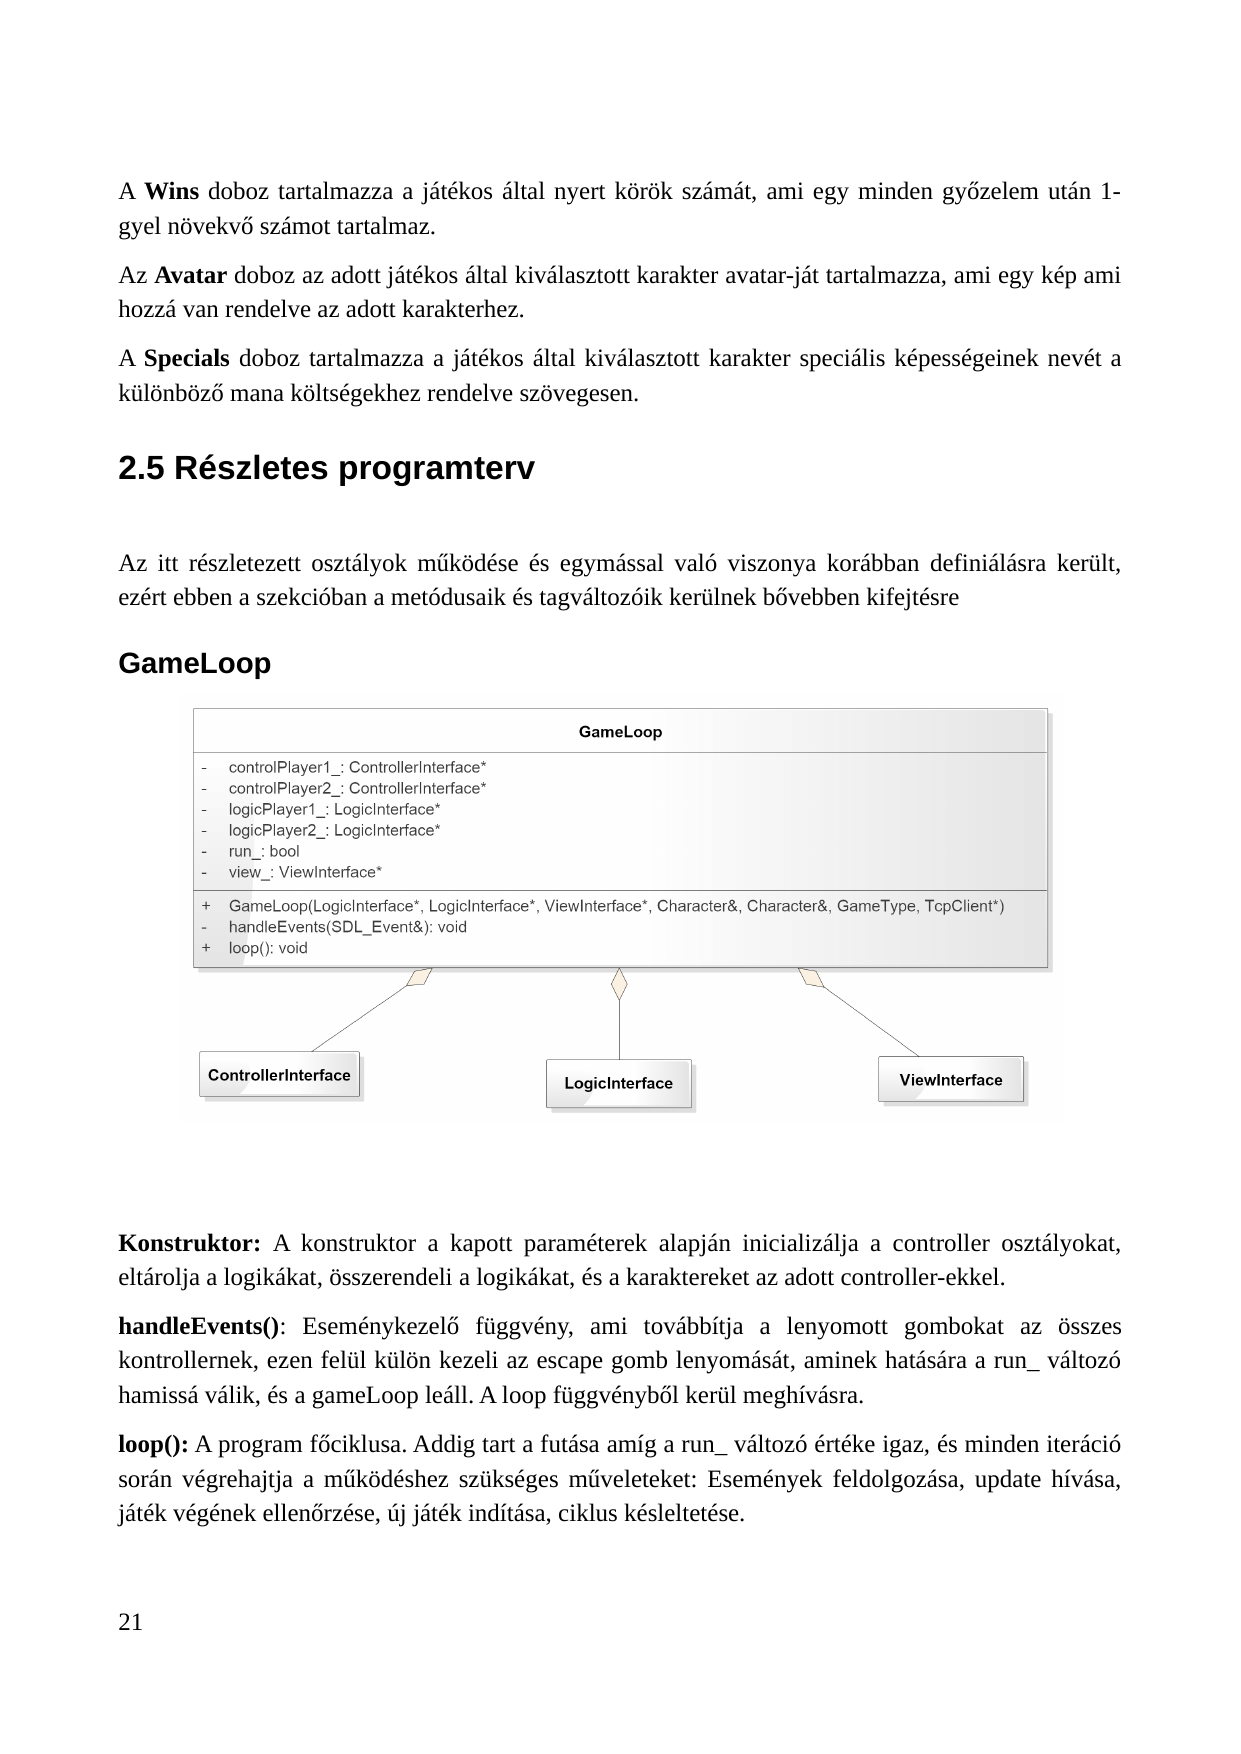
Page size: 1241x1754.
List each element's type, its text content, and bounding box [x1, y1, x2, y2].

text A Wins doboz tartalmazza a játékos által nyert körök számát, ami egy minden győzelem után 1-gyel növekvő számot tartalmaz. [118, 176, 1122, 239]
text Konstruktor: A konstruktor a kapott paraméterek alapján inicializálja a controller osztályokat, eltárolja a logikákat, összerendeli a logikákat, és a karaktereket az adott controller-ekkel. [118, 1228, 1122, 1291]
picture [177, 692, 1063, 1124]
subtitle 2.5 Részletes programterv [118, 448, 1122, 486]
text handleEvents(): Eseménykezelő függvény, ami továbbítja a lenyomott gombokat az összes kontrollernek, ezen felül külön kezeli az escape gomb lenyomását, aminek hatására a run_ változó hamissá válik, és a gameLoop leáll. A loop függvényből kerül meghívásra. [118, 1311, 1122, 1409]
text Az itt részletezett osztályok működése és egymással való viszonya korábban definiálásra került, ezért ebben a szekcióban a metódusaik és tagváltozóik kerülnek bővebben kifejtésre [118, 548, 1122, 611]
text A Specials doboz tartalmazza a játékos által kiválasztott karakter speciális képességeinek nevét a különböző mana költségekhez rendelve szövegesen. [118, 343, 1122, 407]
text Az Avatar doboz az adott játékos által kiválasztott karakter avatar-ját tartalmazza, ami egy kép ami hozzá van rendelve az adott karakterhez. [118, 260, 1122, 323]
text loop(): A program főciklusa. Addig tart a futása amíg a run_ változó értéke igaz, és minden iteráció során végrehajtja a működéshez szükséges műveleteket: Események feldolgozása, update hívása, játék végének ellenőrzése, új játék indítása, ciklus késleltetése. [118, 1429, 1122, 1527]
subtitle GameLoop [118, 646, 1122, 680]
